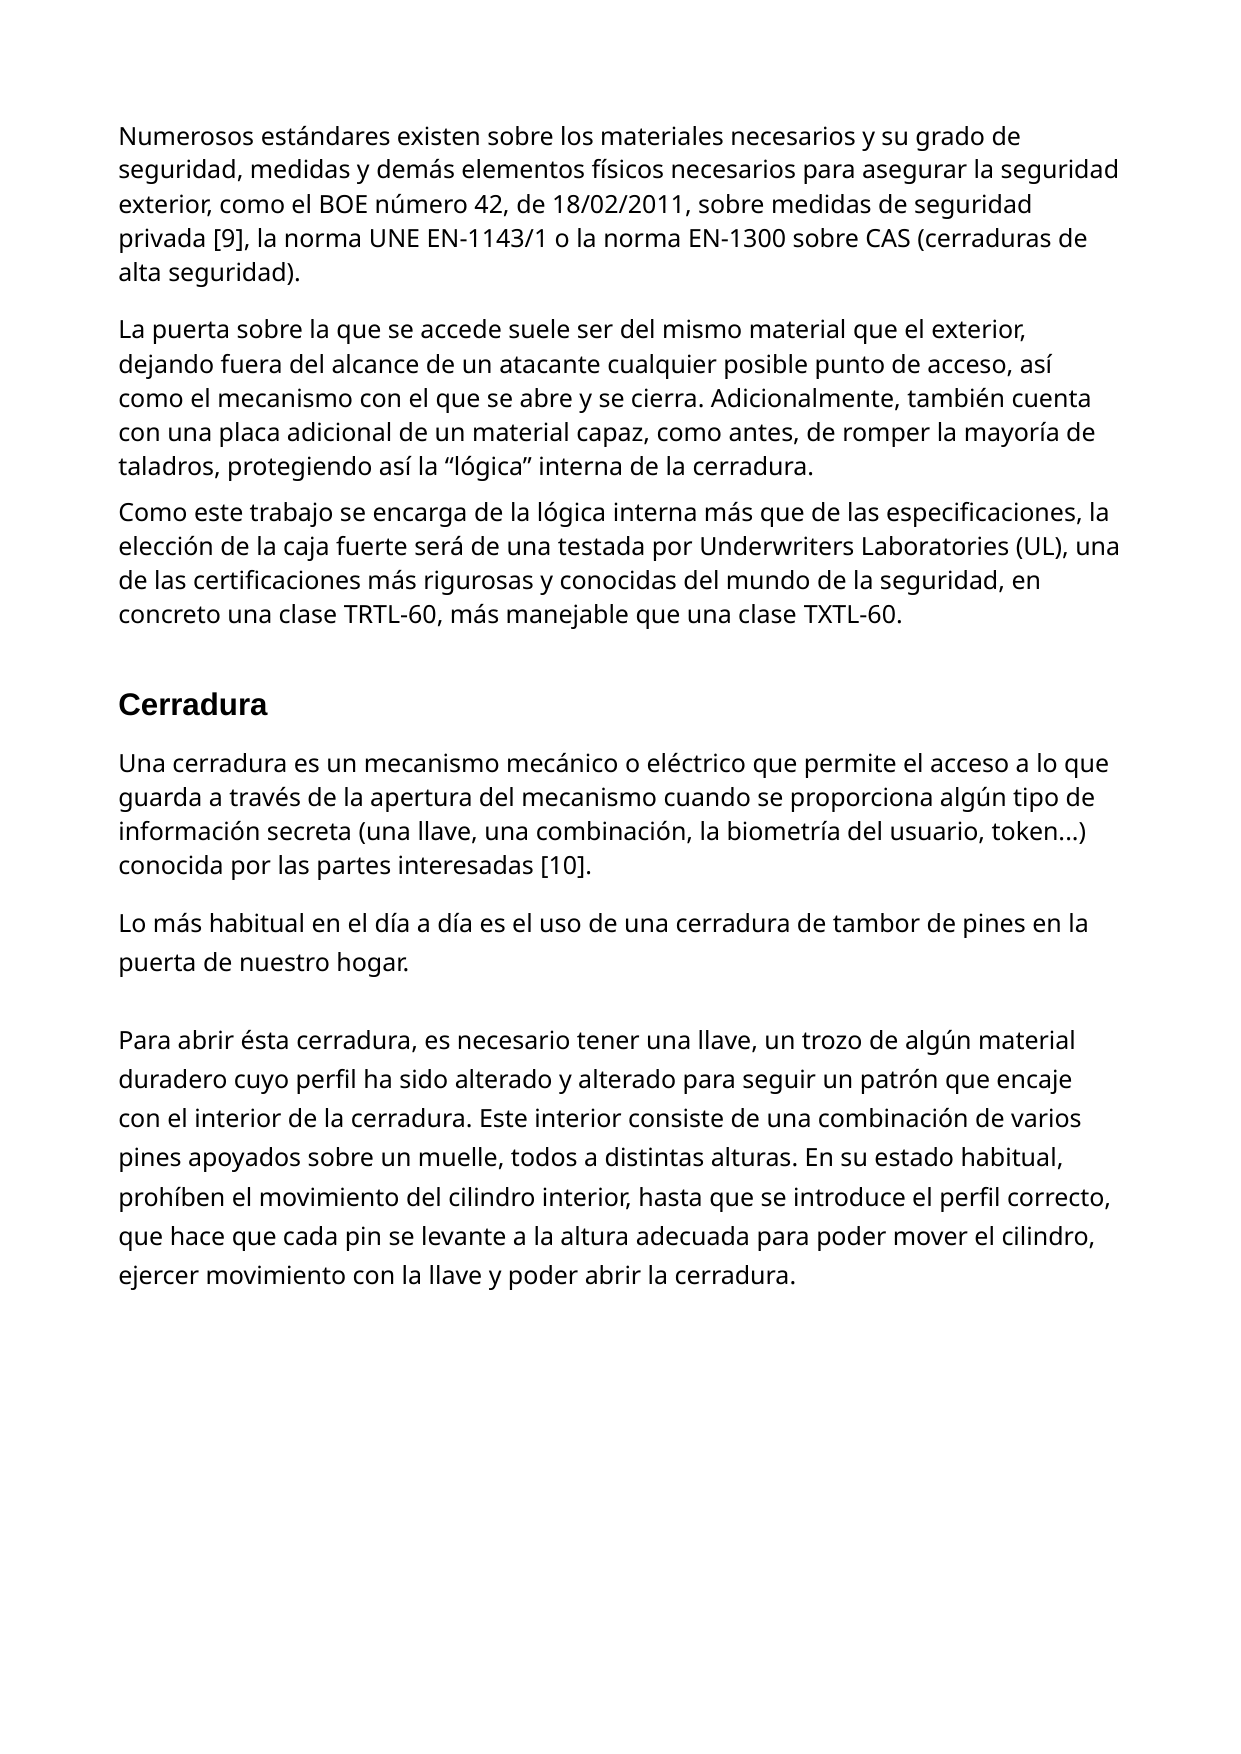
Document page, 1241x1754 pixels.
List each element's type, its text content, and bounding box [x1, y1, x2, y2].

text Para abrir ésta cerradura, es necesario tener una llave, un trozo de algún material duradero cuyo perfil ha sido alterado y alterado para seguir un patrón que encaje con el interior de la cerradura. Este interior consiste de una combinación de varios pines apoyados sobre un muelle, todos a distintas alturas. En su estado habitual, prohíben el movimiento del cilindro interior, hasta que se introduce el perfil correcto, que hace que cada pin se levante a la altura adecuada para poder mover el cilindro, ejercer movimiento con la llave y poder abrir la cerradura. [118, 1022, 1122, 1292]
text Lo más habitual en el día a día es el uso de una cerradura de tambor de pines en la puerta de nuestro hogar. [118, 906, 1122, 979]
subtitle Cerradura [118, 686, 1122, 721]
text Como este trabajo se encarga de la lógica interna más que de las especificaciones, la elección de la caja fuerte será de una testada por Underwriters Laboratories (UL), una de las certificaciones más rigurosas y conocidas del mundo de la seguridad, en concreto una clase TRTL-60, más manejable que una clase TXTL-60. [118, 494, 1122, 631]
text Numerosos estándares existen sobre los materiales necesarios y su grado de seguridad, medidas y demás elementos físicos necesarios para asegurar la seguridad exterior, como el BOE número 42, de 18/02/2011, sobre medidas de seguridad privada [9], la norma UNE EN-1143/1 o la norma EN-1300 sobre CAS (cerraduras de alta seguridad). [118, 118, 1122, 288]
text Una cerradura es un mecanismo mecánico o eléctrico que permite el acceso a lo que guarda a través de la apertura del mecanismo cuando se proporciona algún tipo de información secreta (una llave, una combinación, la biometría del usuario, token...) conocida por las partes interesadas [10]. [118, 746, 1122, 882]
text La puerta sobre la que se accede suele ser del mismo material que el exterior, dejando fuera del alcance de un atacante cualquier posible punto de acceso, así como el mecanismo con el que se abre y se cierra. Adicionalmente, también cuenta con una placa adicional de un material capaz, como antes, de romper la mayoría de taladros, protegiendo así la “lógica” interna de la cerradura. [118, 312, 1122, 482]
